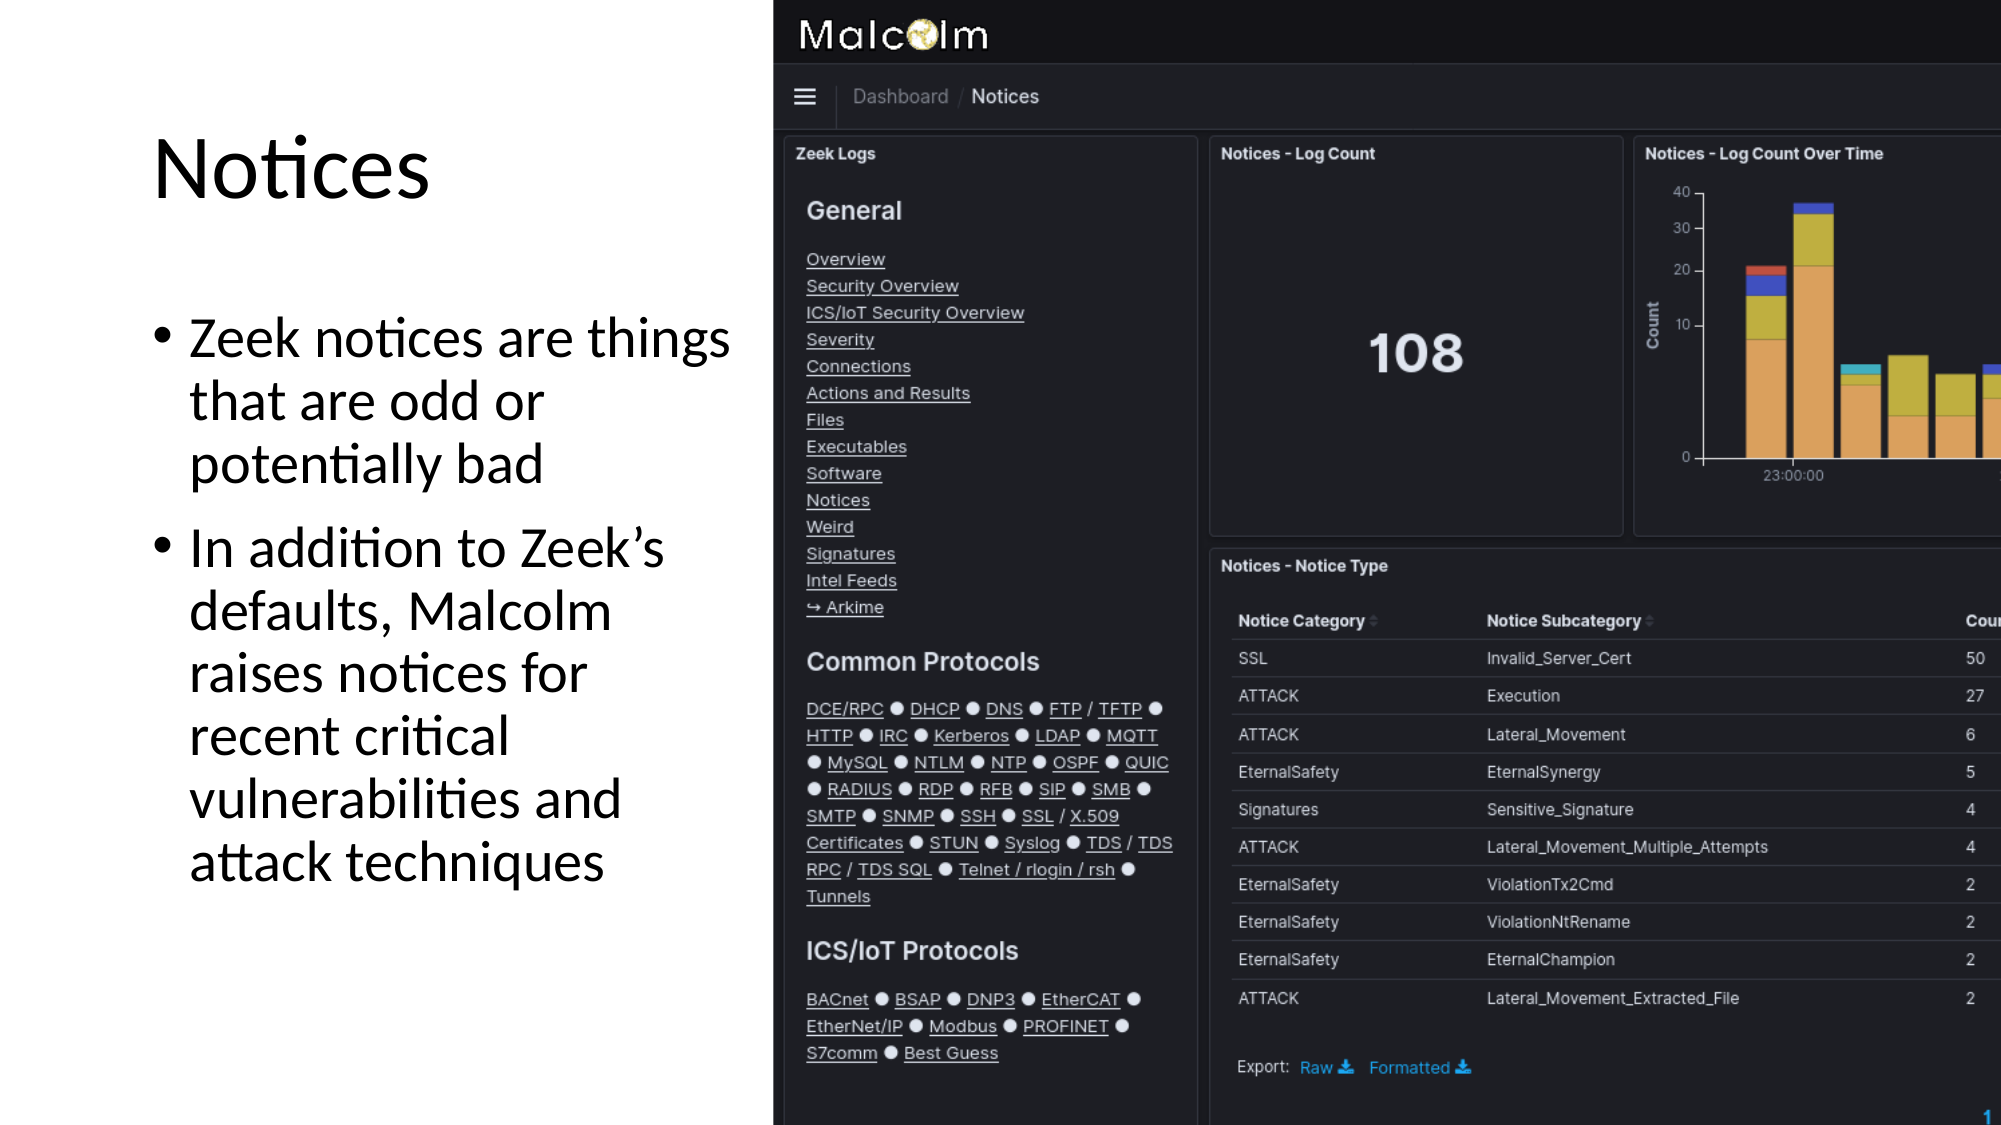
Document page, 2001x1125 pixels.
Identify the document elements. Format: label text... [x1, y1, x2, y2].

picture [773, 0, 2000, 1125]
list Zeek notices are things that are odd or potentially bad In addition to Zeek’s defaults, Malcolm raises notices for recent critical vulnerabilities and attack techniques [137, 299, 751, 1066]
title Notices [137, 59, 773, 278]
